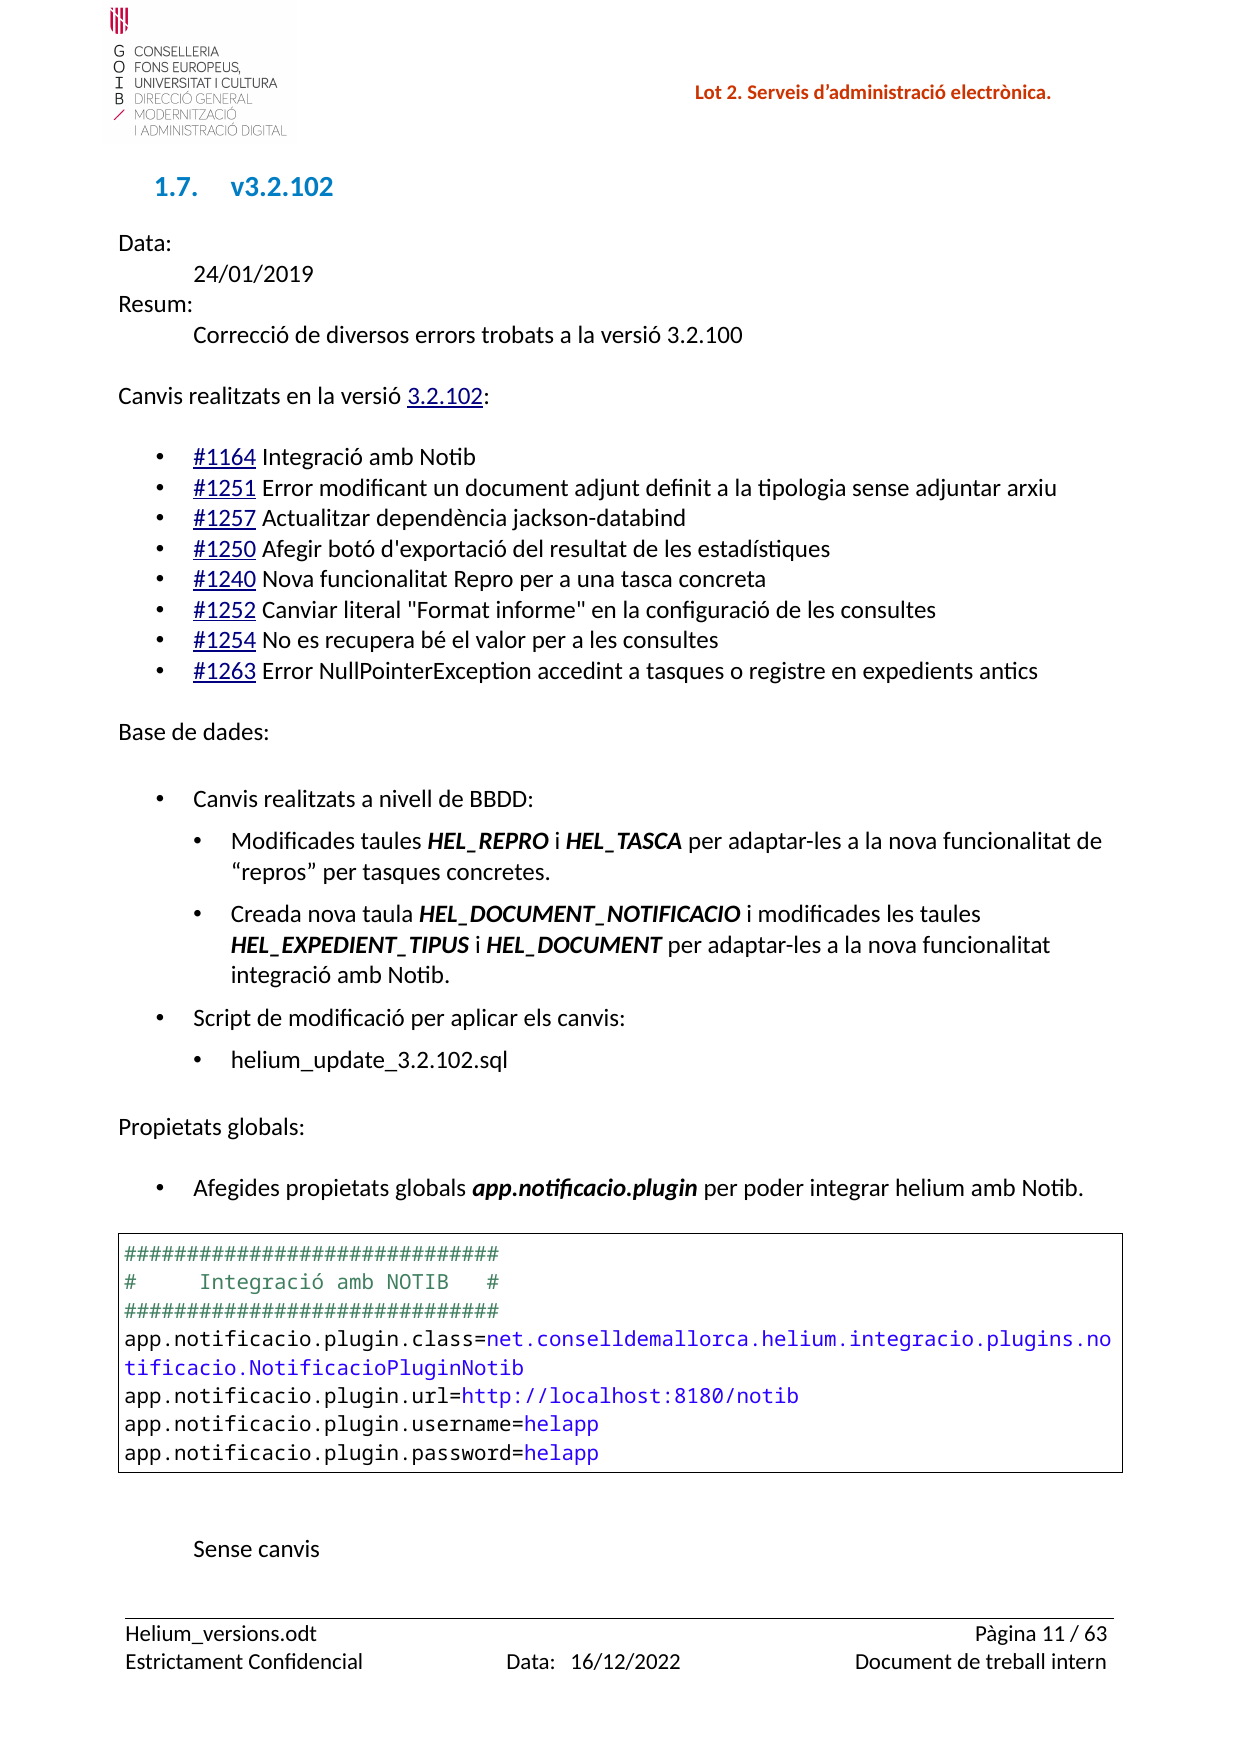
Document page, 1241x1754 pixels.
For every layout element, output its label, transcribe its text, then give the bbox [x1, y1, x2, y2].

table_header ############################## # Integració amb NOTIB # ############################## app.notificacio.plugin.class=net.conselldemallorca.helium.integracio.plugins.notificacio.NotificacioPluginNotib app.notificacio.plugin.url=http://localhost:8180/notib app.notificacio.plugin.username=helapp app.notificacio.plugin.password=helapp [119, 1234, 1122, 1472]
text Sense canvis [118, 1533, 1122, 1564]
list #1257 Actualitzar dependència jackson-databind [156, 502, 1122, 533]
list #1254 No es recupera bé el valor per a les consultes [156, 624, 1122, 655]
list #1250 Afegir botó d'exportació del resultat de les estadístiques [156, 533, 1122, 563]
subtitle v3.2.102 [153, 168, 1122, 204]
list Afegides propietats globals app.notificacio.plugin per poder integrar helium amb Notib. [156, 1172, 1122, 1203]
list #1240 Nova funcionalitat Repro per a una tasca concreta [156, 563, 1122, 594]
text Propietats globals: [118, 1111, 1122, 1142]
list Canvis realitzats a nivell de BBDD: [156, 783, 1122, 813]
text Base de dades: [118, 716, 1122, 746]
list #1263 Error NullPointerException accedint a tasques o registre en expedients antics [156, 655, 1122, 685]
list Script de modificació per aplicar els canvis: [156, 1002, 1122, 1032]
text Resum: [118, 289, 1122, 319]
text Data: [118, 228, 1122, 258]
list #1252 Canviar literal "Format informe" en la configuració de les consultes [156, 594, 1122, 624]
list #1164 Integració amb Notib [156, 441, 1122, 472]
text Canvis realitzats en la versió 3.2.102: [118, 380, 1122, 411]
list Creada nova taula HEL_DOCUMENT_NOTIFICACIO i modificades les taules HEL_EXPEDIENT_TIPUS i HEL_DOCUMENT per adaptar-les a la nova funcionalitat integració amb Notib. [193, 898, 1122, 990]
text 24/01/2019 [118, 258, 1122, 289]
list Modificades taules HEL_REPRO i HEL_TASCA per adaptar-les a la nova funcionalitat de “repros” per tasques concretes. [193, 825, 1122, 886]
picture [100, 0, 297, 144]
list #1251 Error modificant un document adjunt definit a la tipologia sense adjuntar arxiu [156, 472, 1122, 502]
text Correcció de diversos errors trobats a la versió 3.2.100 [118, 319, 1122, 350]
list helium_update_3.2.102.sql [193, 1044, 1122, 1074]
